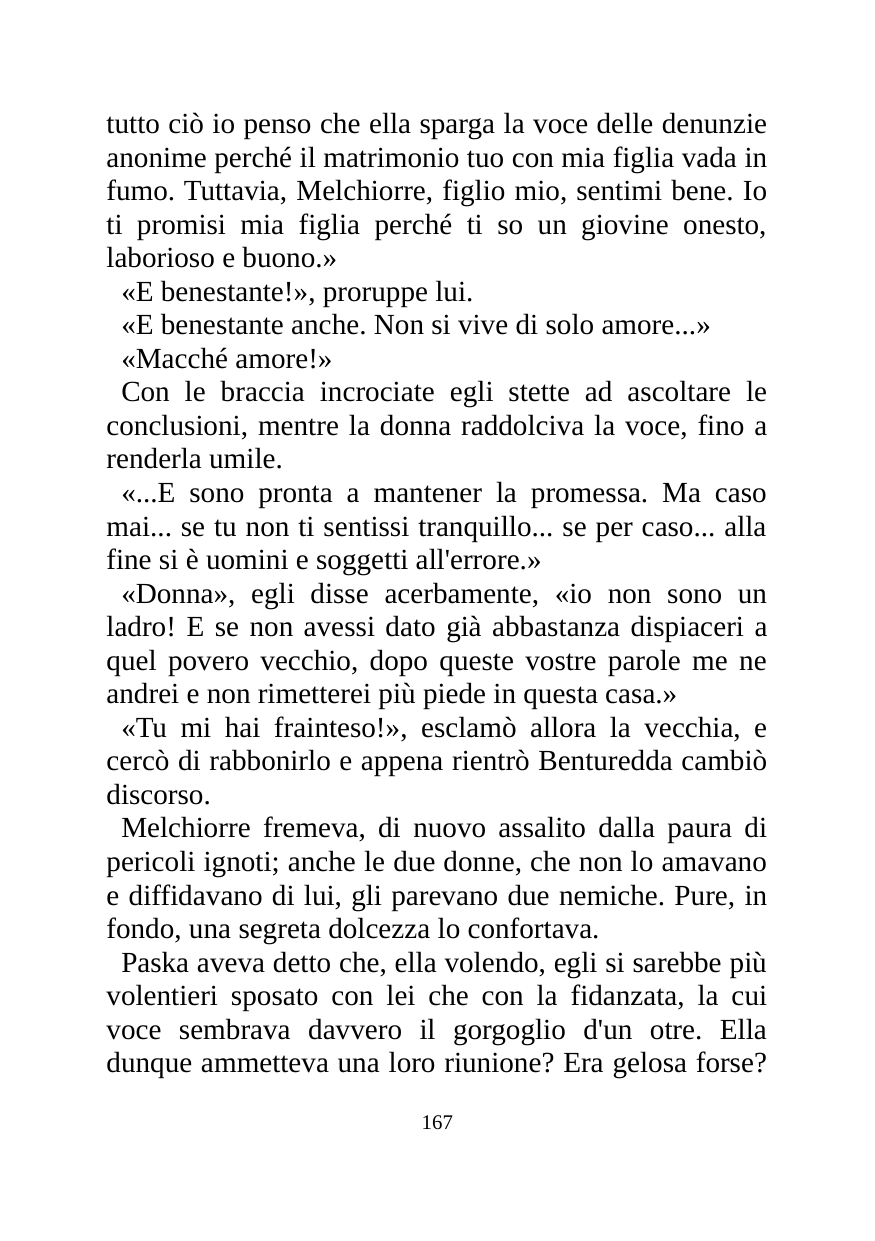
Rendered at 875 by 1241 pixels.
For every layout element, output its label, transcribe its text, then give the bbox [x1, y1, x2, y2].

text «E benestante!», proruppe lui. [106, 274, 768, 307]
text tutto ciò io penso che ella sparga la voce delle denunzie anonime perché il matrimonio tuo con mia figlia vada in fumo. Tuttavia, Melchiorre, figlio mio, sentimi bene. Io ti promisi mia figlia perché ti so un giovine onesto, laborioso e buono.» [106, 106, 768, 274]
text «...E sono pronta a mantener la promessa. Ma caso mai... se tu non ti sentissi tranquillo... se per caso... alla fine si è uomini e soggetti all'errore.» [106, 475, 768, 576]
text «Donna», egli disse acerbamente, «io non sono un ladro! E se non avessi dato già abbastanza dispiaceri a quel povero vecchio, dopo queste vostre parole me ne andrei e non rimetterei più piede in questa casa.» [106, 576, 768, 710]
text Paska aveva detto che, ella volendo, egli si sarebbe più volentieri sposato con lei che con la fidanzata, la cui voce sembrava davvero il gorgoglio d'un otre. Ella dunque ammetteva una loro riunione? Era gelosa forse? [106, 945, 768, 1079]
text Melchiorre fremeva, di nuovo assalito dalla paura di pericoli ignoti; anche le due donne, che non lo amavano e diffidavano di lui, gli parevano due nemiche. Pure, in fondo, una segreta dolcezza lo confortava. [106, 811, 768, 945]
text «E benestante anche. Non si vive di solo amore...» [106, 307, 768, 341]
text «Tu mi hai frainteso!», esclamò allora la vecchia, e cercò di rabbonirlo e appena rientrò Benturedda cambiò discorso. [106, 710, 768, 811]
text «Macché amore!» [106, 341, 768, 374]
text Con le braccia incrociate egli stette ad ascoltare le conclusioni, mentre la donna raddolciva la voce, fino a renderla umile. [106, 374, 768, 475]
